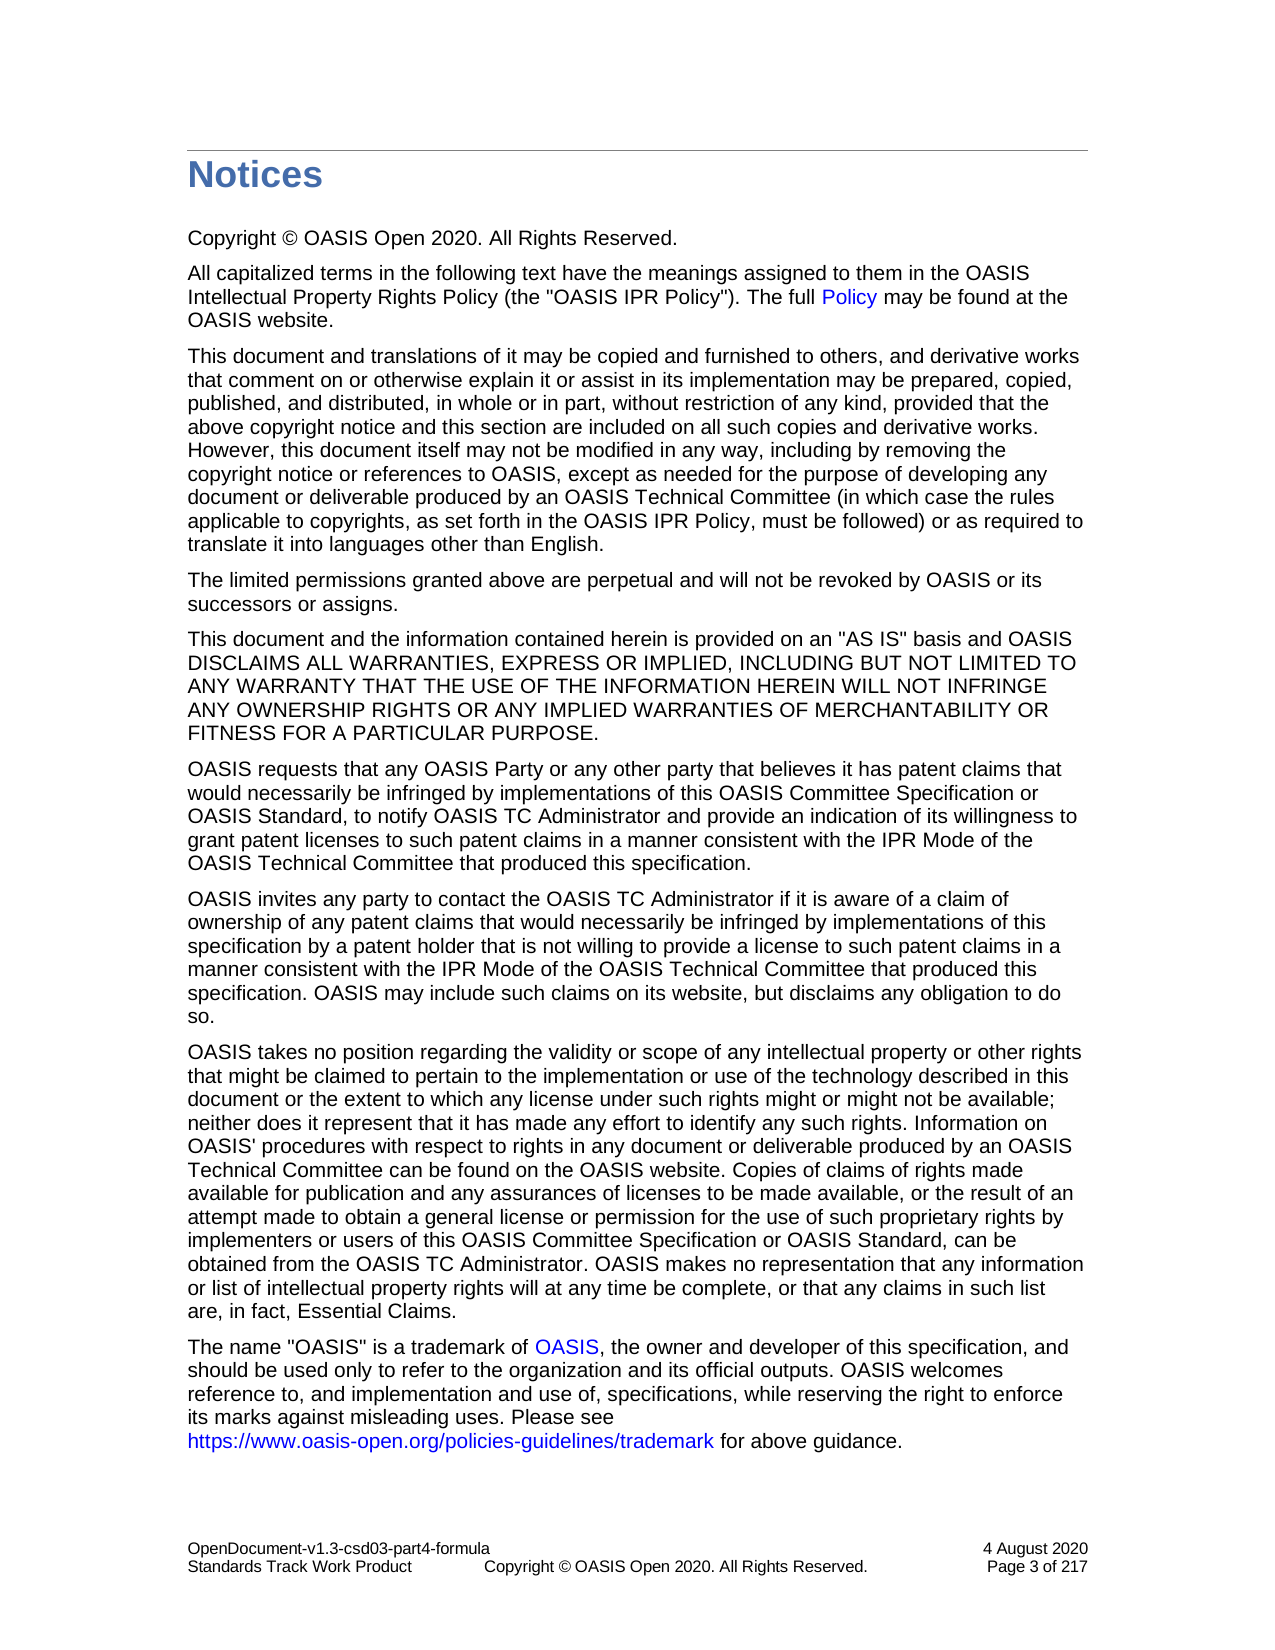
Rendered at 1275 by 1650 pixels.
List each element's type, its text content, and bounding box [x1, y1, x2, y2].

text The limited permissions granted above are perpetual and will not be revoked by OASIS or its successors or assigns. [187, 568, 1088, 616]
text OASIS takes no position regarding the validity or scope of any intellectual property or other rights that might be claimed to pertain to the implementation or use of the technology described in this document or the extent to which any license under such rights might or might not be available; neither does it represent that it has made any effort to identify any such rights. Information on OASIS' procedures with respect to rights in any document or deliverable produced by an OASIS Technical Committee can be found on the OASIS website. Copies of claims of rights made available for publication and any assurances of licenses to be made available, or the result of an attempt made to obtain a general license or permission for the use of such proprietary rights by implementers or users of this OASIS Committee Specification or OASIS Standard, can be obtained from the OASIS TC Administrator. OASIS makes no representation that any information or list of intellectual property rights will at any time be complete, or that any claims in such list are, in fact, Essential Claims. [187, 1041, 1088, 1323]
text All capitalized terms in the following text have the meanings assigned to them in the OASIS Intellectual Property Rights Policy (the "OASIS IPR Policy"). The full Policy may be found at the OASIS website. [187, 262, 1088, 332]
text OASIS requests that any OASIS Party or any other party that believes it has patent claims that would necessarily be infringed by implementations of this OASIS Committee Specification or OASIS Standard, to notify OASIS TC Administrator and provide an indication of its willingness to grant patent licenses to such patent claims in a manner consistent with the IPR Mode of the OASIS Technical Committee that produced this specification. [187, 757, 1088, 875]
text OASIS invites any party to contact the OASIS TC Administrator if it is aware of a claim of ownership of any patent claims that would necessarily be infringed by implementations of this specification by a patent holder that is not willing to provide a license to such patent claims in a manner consistent with the IPR Mode of the OASIS Technical Committee that produced this specification. OASIS may include such claims on its website, but disclaims any obligation to do so. [187, 887, 1088, 1028]
text The name "OASIS" is a trademark of OASIS, the owner and developer of this specification, and should be used only to refer to the organization and its official outputs. OASIS welcomes reference to, and implementation and use of, specifications, while reserving the right to enforce its marks against misleading uses. Please see https://www.oasis-open.org/policies-guidelines/trademark for above guidance. [187, 1335, 1088, 1453]
text This document and the information contained herein is provided on an "AS IS" basis and OASIS DISCLAIMS ALL WARRANTIES, EXPRESS OR IMPLIED, INCLUDING BUT NOT LIMITED TO ANY WARRANTY THAT THE USE OF THE INFORMATION HEREIN WILL NOT INFRINGE ANY OWNERSHIP RIGHTS OR ANY IMPLIED WARRANTIES OF MERCHANTABILITY OR FITNESS FOR A PARTICULAR PURPOSE. [187, 628, 1088, 745]
subtitle Notices [187, 151, 1088, 195]
text This document and translations of it may be copied and furnished to others, and derivative works that comment on or otherwise explain it or assist in its implementation may be prepared, copied, published, and distributed, in whole or in part, without restriction of any kind, provided that the above copyright notice and this section are included on all such copies and derivative works. However, this document itself may not be modified in any way, including by removing the copyright notice or references to OASIS, except as needed for the purpose of developing any document or deliverable produced by an OASIS Technical Committee (in which case the rules applicable to copyrights, as set forth in the OASIS IPR Policy, must be followed) or as required to translate it into languages other than English. [187, 344, 1088, 556]
text Copyright © OASIS Open 2020. All Rights Reserved. [187, 226, 1088, 250]
